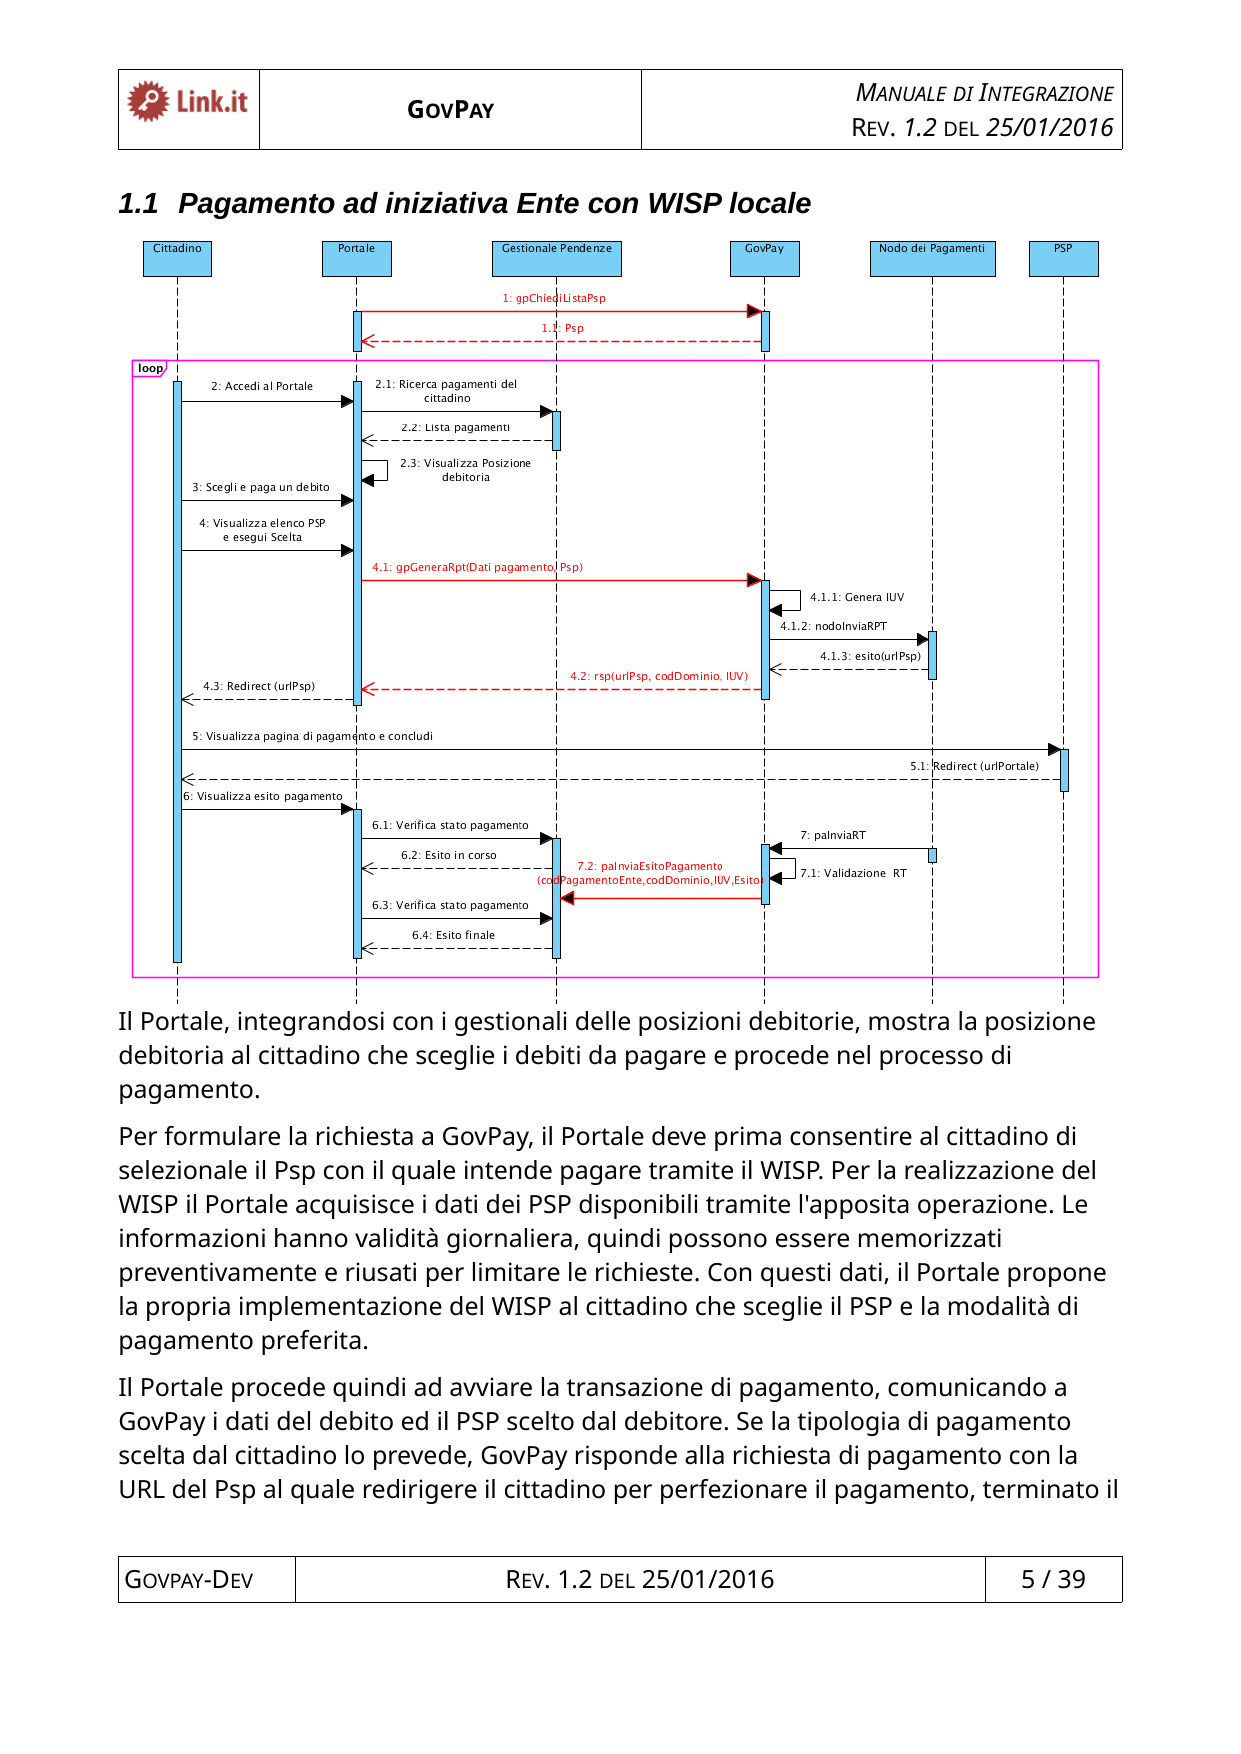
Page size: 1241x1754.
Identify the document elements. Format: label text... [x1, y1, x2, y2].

picture [118, 232, 1123, 1004]
subtitle Pagamento ad iniziativa Ente con WISP locale [118, 186, 1122, 220]
text Il Portale procede quindi ad avviare la transazione di pagamento, comunicando a GovPay i dati del debito ed il PSP scelto dal debitore. Se la tipologia di pagamento scelta dal cittadino lo prevede, GovPay risponde alla richiesta di pagamento con la URL del Psp al quale redirigere il cittadino per perfezionare il pagamento, terminato il [118, 1369, 1122, 1506]
text Il Portale, integrandosi con i gestionali delle posizioni debitorie, mostra la posizione debitoria al cittadino che sceglie i debiti da pagare e procede nel processo di pagamento. [118, 1004, 1122, 1106]
text Per formulare la richiesta a GovPay, il Portale deve prima consentire al cittadino di selezionale il Psp con il quale intende pagare tramite il WISP. Per la realizzazione del WISP il Portale acquisisce i dati dei PSP disponibili tramite l'apposita operazione. Le informazioni hanno validità giornaliera, quindi possono essere memorizzati preventivamente e riusati per limitare le richieste. Con questi dati, il Portale propone la propria implementazione del WISP al cittadino che sceglie il PSP e la modalità di pagamento preferita. [118, 1118, 1122, 1357]
picture [123, 75, 254, 128]
